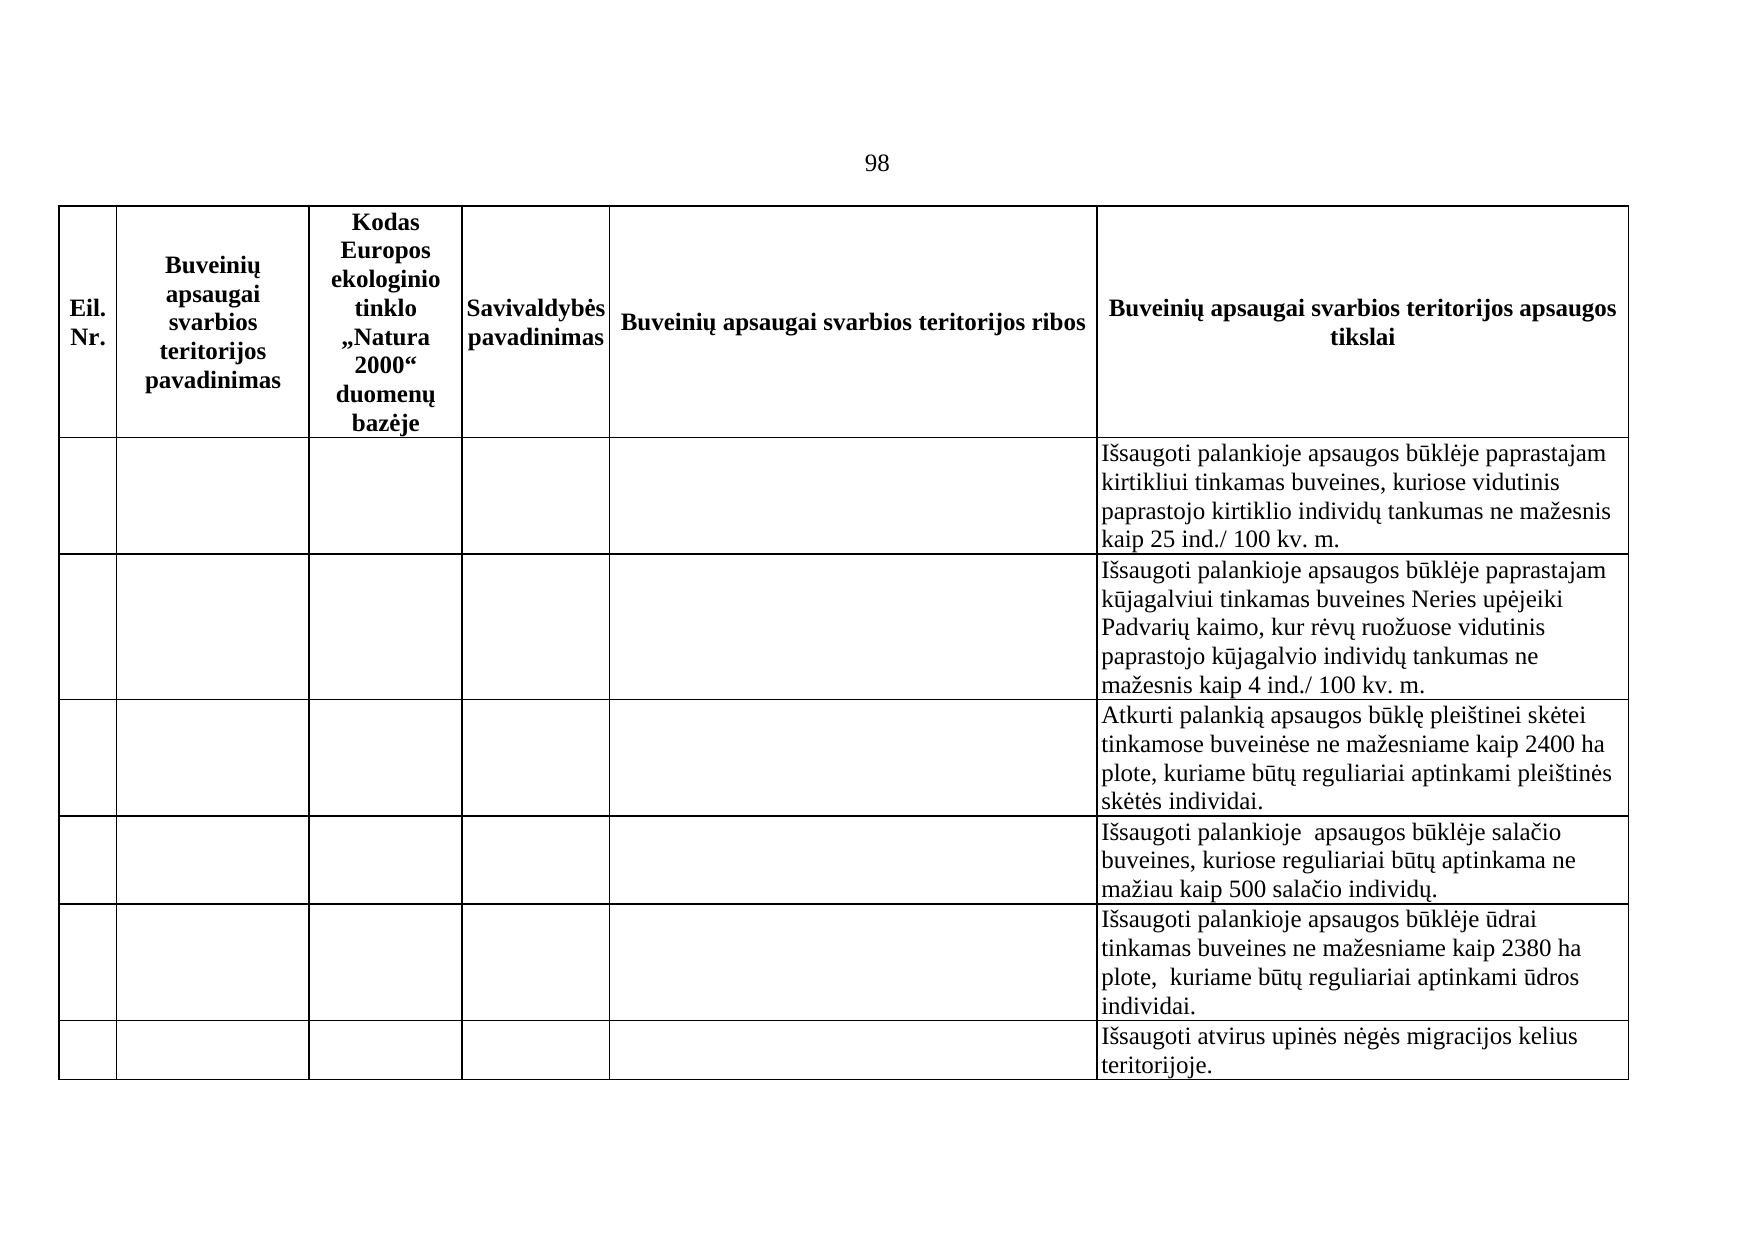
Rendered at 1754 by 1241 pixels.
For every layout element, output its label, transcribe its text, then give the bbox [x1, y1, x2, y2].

table_cell Išsaugoti palankioje apsaugos būklėje paprastajam kūjagalviui tinkamas buveines Neries upėjeiki Padvarių kaimo, kur rėvų ruožuose vidutinis paprastojo kūjagalvio individų tankumas ne mažesnis kaip 4 ind./ 100 kv. m. [1098, 555, 1628, 699]
table_cell [610, 905, 1096, 1019]
table_header Buveinių apsaugai svarbios teritorijos ribos [610, 207, 1096, 437]
table_cell [610, 700, 1096, 815]
table_cell [60, 555, 116, 699]
table_cell [60, 438, 116, 553]
table_cell [117, 555, 308, 699]
table_header Kodas Europos ekologinio tinklo „Natura 2000“ duomenų bazėje [310, 207, 461, 437]
table_cell [310, 555, 461, 699]
table_cell [117, 817, 308, 903]
table_cell [117, 438, 308, 553]
table_cell [310, 817, 461, 903]
table_cell Išsaugoti palankioje apsaugos būklėje ūdrai tinkamas buveines ne mažesniame kaip 2380 ha plote, kuriame būtų reguliariai aptinkami ūdros individai. [1098, 905, 1628, 1019]
table_cell [60, 700, 116, 815]
table_cell [463, 817, 609, 903]
table_cell [310, 700, 461, 815]
table_cell Atkurti palankią apsaugos būklę pleištinei skėtei tinkamose buveinėse ne mažesniame kaip 2400 ha plote, kuriame būtų reguliariai aptinkami pleištinės skėtės individai. [1098, 700, 1628, 815]
table_cell [463, 700, 609, 815]
table_cell [463, 555, 609, 699]
table_header Eil. Nr. [60, 207, 116, 437]
table_cell [610, 438, 1096, 553]
table_cell Išsaugoti palankioje apsaugos būklėje salačio buveines, kuriose reguliariai būtų aptinkama ne mažiau kaip 500 salačio individų. [1098, 817, 1628, 903]
table_cell [117, 1021, 308, 1079]
table_cell [60, 1021, 116, 1079]
table_cell [310, 438, 461, 553]
table_cell Išsaugoti atvirus upinės nėgės migracijos kelius teritorijoje. [1098, 1021, 1628, 1079]
table_cell [117, 700, 308, 815]
table_cell [60, 817, 116, 903]
table_header Savivaldybės pavadinimas [463, 207, 609, 437]
table_cell [610, 555, 1096, 699]
table_cell [463, 1021, 609, 1079]
table_header Buveinių apsaugai svarbios teritorijos pavadinimas [117, 207, 308, 437]
table_cell [60, 905, 116, 1019]
table_cell [463, 905, 609, 1019]
table_cell [610, 817, 1096, 903]
table_cell Išsaugoti palankioje apsaugos būklėje paprastajam kirtikliui tinkamas buveines, kuriose vidutinis paprastojo kirtiklio individų tankumas ne mažesnis kaip 25 ind./ 100 kv. m. [1098, 438, 1628, 553]
table_header Buveinių apsaugai svarbios teritorijos apsaugos tikslai [1098, 207, 1628, 437]
table_cell [117, 905, 308, 1019]
table_cell [310, 1021, 461, 1079]
table_cell [310, 905, 461, 1019]
table_cell [463, 438, 609, 553]
table_cell [610, 1021, 1096, 1079]
